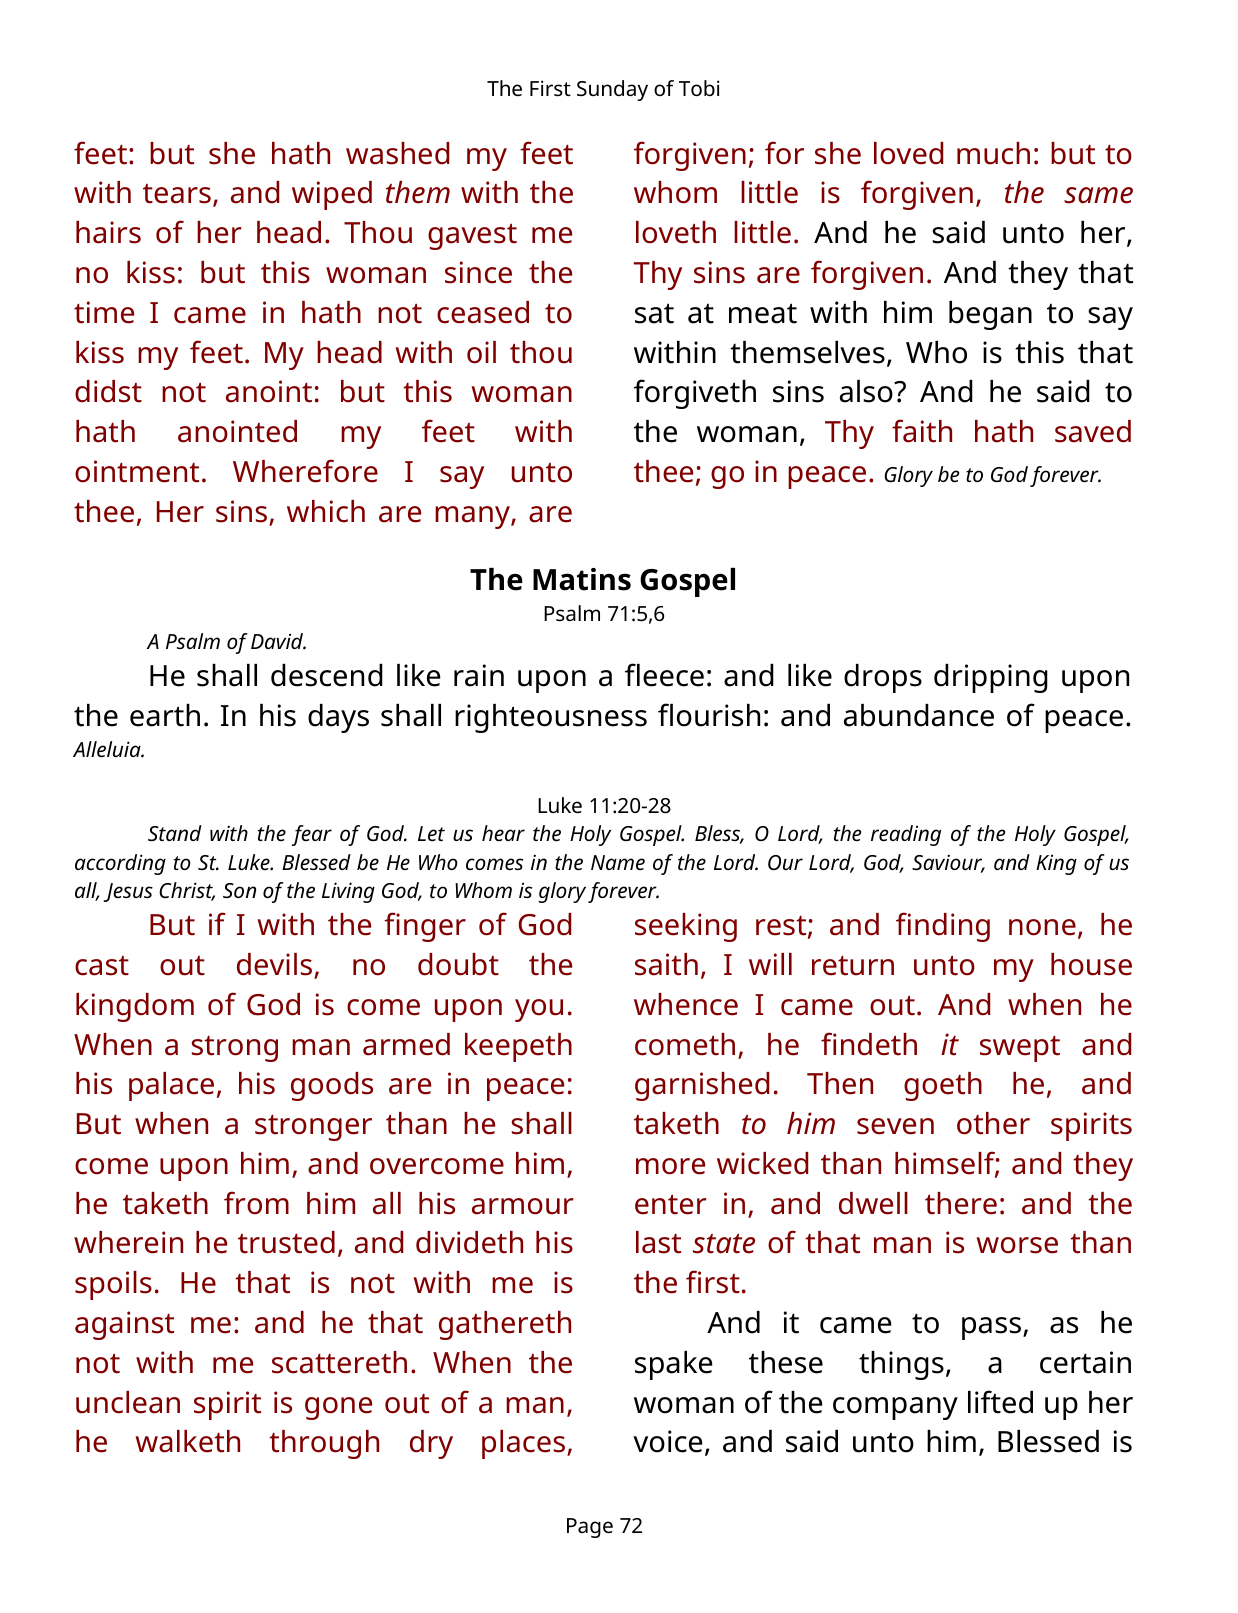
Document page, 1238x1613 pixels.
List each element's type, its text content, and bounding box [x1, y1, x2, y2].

text A Psalm of David. [74, 627, 1134, 655]
text seeking rest; and finding none, he saith, I will return unto my house whence I came out. And when he cometh, he findeth it swept and garnished. Then goeth he, and taketh to him seven other spirits more wicked than himself; and they enter in, and dwell there: and the last state of that man is worse than the first. [633, 904, 1134, 1302]
text He shall descend like rain upon a fleece: and like drops dripping upon the earth. In his days shall righteousness flourish: and abundance of peace. Alleluia. [74, 655, 1134, 763]
text feet: but she hath washed my feet with tears, and wiped them with the hairs of her head. Thou gavest me no kiss: but this woman since the time I came in hath not ceased to kiss my feet. My head with oil thou didst not anoint: but this woman hath anointed my feet with ointment. Wherefore I say unto thee, Her sins, which are many, are [74, 133, 574, 531]
text The First Sunday of Tobi [72, 74, 1135, 102]
text Psalm 71:5,6 [74, 599, 1134, 627]
text Stand with the fear of God. Let us hear the Holy Gospel. Bless, O Lord, the reading of the Holy Gospel, according to St. Luke. Blessed be He Who comes in the Name of the Lord. Our Lord, God, Saviour, and King of us all, Jesus Christ, Son of the Living God, to Whom is glory forever. [74, 819, 1134, 904]
text But if I with the finger of God cast out devils, no doubt the kingdom of God is come upon you. When a strong man armed keepeth his palace, his goods are in peace: But when a stronger than he shall come upon him, and overcome him, he taketh from him all his armour wherein he trusted, and divideth his spoils. He that is not with me is against me: and he that gathereth not with me scattereth. When the unclean spirit is gone out of a man, he walketh through dry places, [74, 904, 574, 1461]
text And it came to pass, as he spake these things, a certain woman of the company lifted up her voice, and said unto him, Blessed is [633, 1302, 1134, 1461]
text Luke 11:20-28 [74, 791, 1134, 819]
text forgiven; for she loved much: but to whom little is forgiven, the same loveth little. And he said unto her, Thy sins are forgiven. And they that sat at meat with him began to say within themselves, Who is this that forgiveth sins also? And he said to the woman, Thy faith hath saved thee; go in peace. Glory be to God forever. [633, 133, 1134, 491]
text The Matins Gospel [74, 559, 1134, 599]
